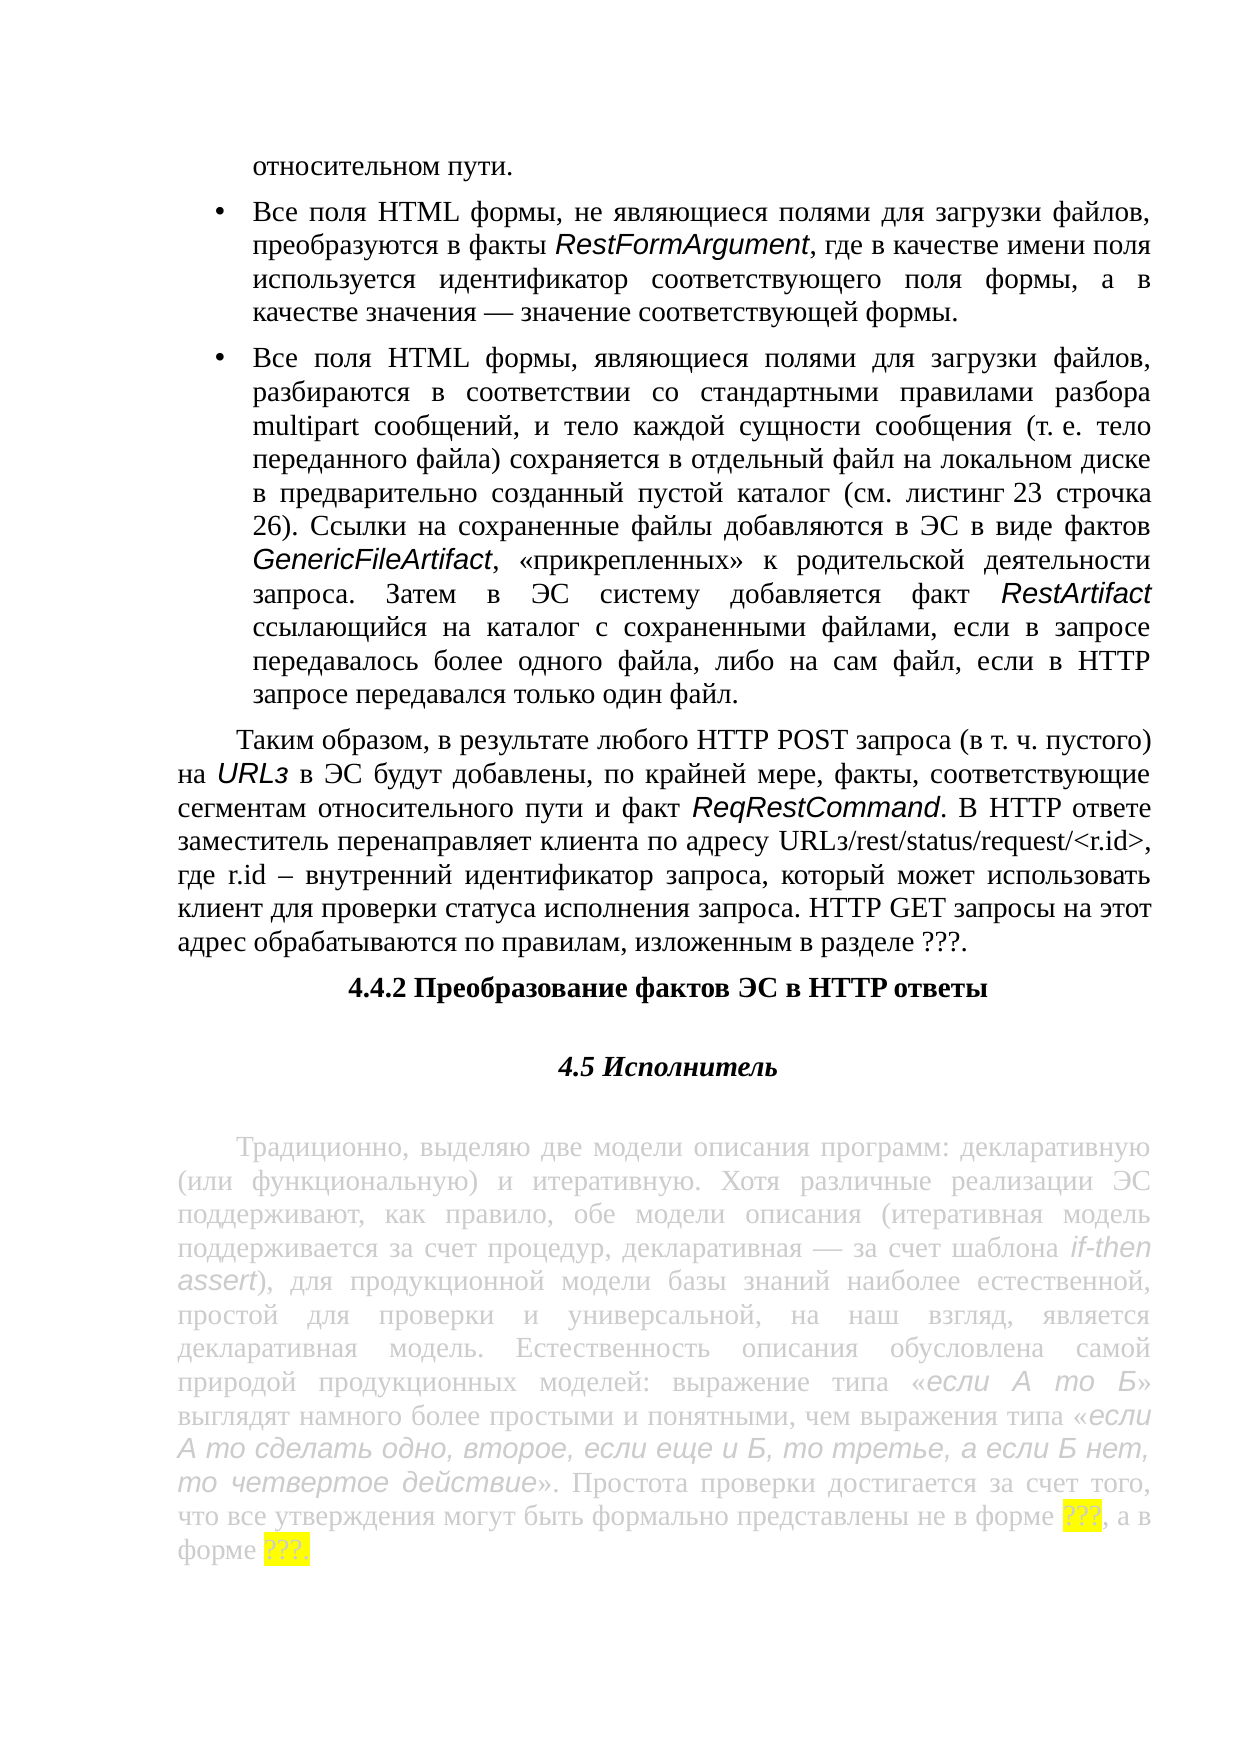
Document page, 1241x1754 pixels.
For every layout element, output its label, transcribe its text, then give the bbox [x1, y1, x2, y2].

list Все поля HTML формы, не являющиеся полями для загрузки файлов, преобразуются в факты RestFormArgument, где в качестве имени поля используется идентификатор соответствующего поля формы, а в качестве значения — значение соответствующей формы. [215, 194, 1152, 328]
subtitle Исполнитель [177, 1049, 1152, 1083]
list относительном пути. [215, 148, 1152, 181]
list Все поля HTML формы, являющиеся полями для загрузки файлов, разбираются в соответствии со стандартными правилами разбора multipart сообщений, и тело каждой сущности сообщения (т. е. тело переданного файла) сохраняется в отдельный файл на локальном диске в предварительно созданный пустой каталог (см. листинг 23 строчка 26). Ссылки на сохраненные файлы добавляются в ЭС в виде фактов GenericFileArtifact, «прикрепленных» к родительской деятельности запроса. Затем в ЭС систему добавляется факт RestArtifact ссылающийся на каталог с сохраненными файлами, если в запросе передавалось более одного файла, либо на сам файл, если в HTTP запросе передавался только один файл. [215, 341, 1152, 710]
text Традиционно, выделяю две модели описания программ: декларативную (или функциональную) и итеративную. Хотя различные реализации ЭС поддерживают, как правило, обе модели описания (итеративная модель поддерживается за счет процедур, декларативная — за счет шаблона if-then assert), для продукционной модели базы знаний наиболее естественной, простой для проверки и универсальной, на наш взгляд, является декларативная модель. Естественность описания обусловлена самой природой продукционных моделей: выражение типа «если А то Б» выглядят намного более простыми и понятными, чем выражения типа «если А то сделать одно, второе, если еще и Б, то третье, а если Б нет, то четвертое действие». Простота проверки достигается за счет того, что все утверждения могут быть формально представлены не в форме ???, а в форме ???. [177, 1129, 1152, 1566]
text Таким образом, в результате любого HTTP POST запроса (в т. ч. пустого) на URLз в ЭС будут добавлены, по крайней мере, факты, соответствующие сегментам относительного пути и факт ReqRestCommand. В HTTP ответе заместитель перенаправляет клиента по адресу URLз/rest/status/request/<r.id>, где r.id – внутренний идентификатор запроса, который может использовать клиент для проверки статуса исполнения запроса. HTTP GET запросы на этот адрес обрабатываются по правилам, изложенным в разделе ???. [177, 722, 1152, 957]
subtitle Преобразование фактов ЭС в HTTP ответы [177, 970, 1152, 1003]
